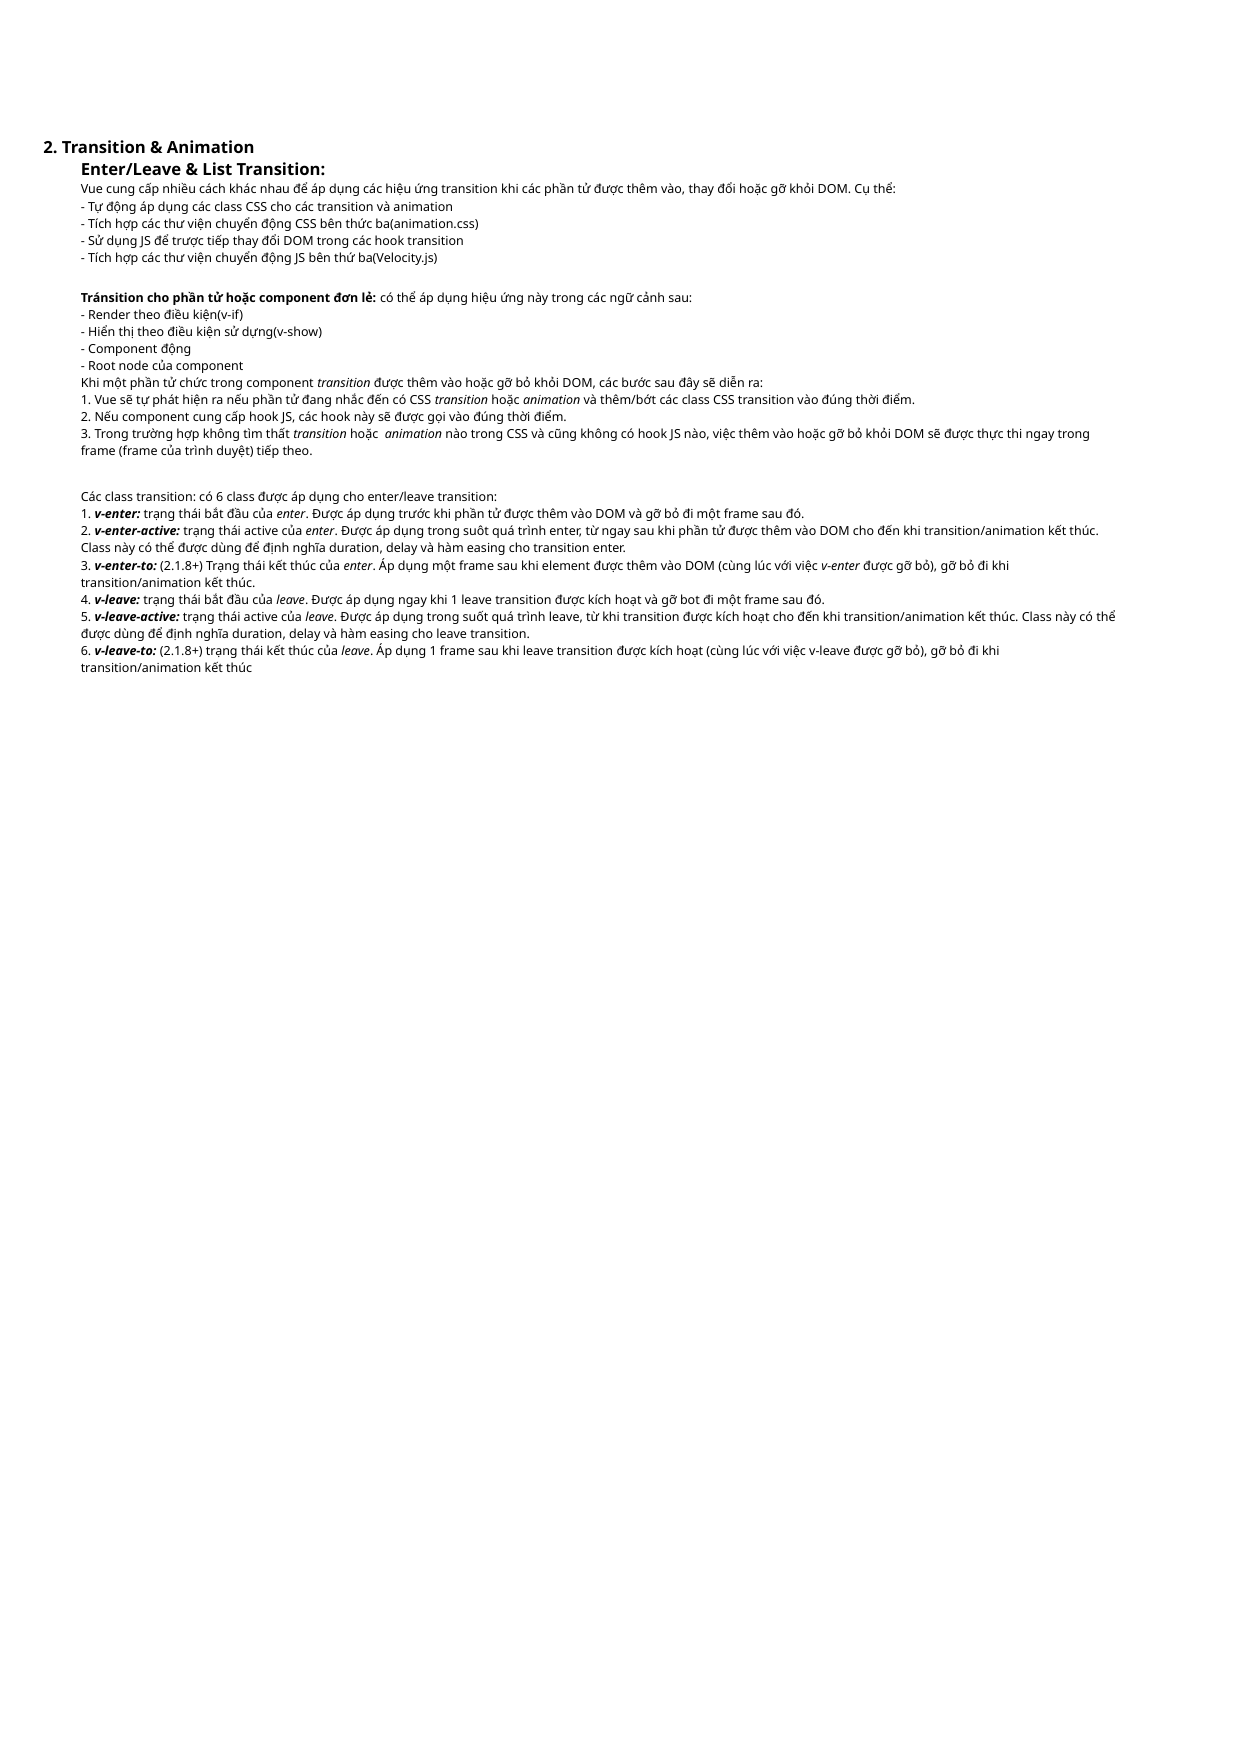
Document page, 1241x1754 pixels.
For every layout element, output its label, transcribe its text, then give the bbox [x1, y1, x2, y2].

text - Tự động áp dụng các class CSS cho các transition và animation [81, 198, 1122, 215]
text - Tích hợp các thư viện chuyển động JS bên thứ ba(Velocity.js) [81, 249, 1122, 266]
text 1. v-enter: trạng thái bắt đầu của enter. Được áp dụng trước khi phần tử được thêm vào DOM và gỡ bỏ đi một frame sau đó. [81, 505, 1122, 522]
text 2. Nếu component cung cấp hook JS, các hook này sẽ được gọi vào đúng thời điểm. [81, 408, 1122, 425]
text 6. v-leave-to: (2.1.8+) trạng thái kết thúc của leave. Áp dụng 1 frame sau khi leave transition được kích hoạt (cùng lúc với việc v-leave được gỡ bỏ), gỡ bỏ đi khi transition/animation kết thúc [81, 642, 1122, 676]
text - Component động [81, 340, 1122, 357]
text - Root node của component [81, 357, 1122, 374]
text - Sử dụng JS để trược tiếp thay đổi DOM trong các hook transition [81, 232, 1122, 249]
text 3. v-enter-to: (2.1.8+) Trạng thái kết thúc của enter. Áp dụng một frame sau khi element được thêm vào DOM (cùng lúc với việc v-enter được gỡ bỏ), gỡ bỏ đi khi transition/animation kết thúc. [81, 557, 1122, 591]
text - Render theo điều kiện(v-if) [81, 306, 1122, 323]
text Khi một phần tử chức trong component transition được thêm vào hoặc gỡ bỏ khỏi DOM, các bước sau đây sẽ diễn ra: [81, 374, 1122, 391]
text Các class transition: có 6 class được áp dụng cho enter/leave transition: [81, 488, 1122, 505]
text Enter/Leave & List Transition: [81, 158, 1122, 181]
text - Tích hợp các thư viện chuyển động CSS bên thức ba(animation.css) [81, 215, 1122, 232]
text 1. Vue sẽ tự phát hiện ra nếu phần tử đang nhắc đến có CSS transition hoặc animation và thêm/bớt các class CSS transition vào đúng thời điểm. [81, 391, 1122, 408]
text 3. Trong trường hợp không tìm thất transition hoặc animation nào trong CSS và cũng không có hook JS nào, việc thêm vào hoặc gỡ bỏ khỏi DOM sẽ được thực thi ngay trong frame (frame của trình duyệt) tiếp theo. [81, 425, 1122, 459]
text 2. Transition & Animation [43, 135, 1122, 158]
text Vue cung cấp nhiều cách khác nhau để áp dụng các hiệu ứng transition khi các phần tử được thêm vào, thay đổi hoặc gỡ khỏi DOM. Cụ thể: [81, 181, 1122, 198]
text - Hiển thị theo điều kiện sử dựng(v-show) [81, 323, 1122, 340]
text 2. v-enter-active: trạng thái active của enter. Được áp dụng trong suôt quá trình enter, từ ngay sau khi phần tử được thêm vào DOM cho đến khi transition/animation kết thúc. Class này có thể được dùng để định nghĩa duration, delay và hàm easing cho transition enter. [81, 522, 1122, 557]
text 4. v-leave: trạng thái bắt đầu của leave. Được áp dụng ngay khi 1 leave transition được kích hoạt và gỡ bot đi một frame sau đó. [81, 591, 1122, 608]
text Tránsition cho phần tử hoặc component đơn lẻ: có thể áp dụng hiệu ứng này trong các ngữ cảnh sau: [81, 289, 1122, 306]
text 5. v-leave-active: trạng thái active của leave. Được áp dụng trong suốt quá trình leave, từ khi transition được kích hoạt cho đến khi transition/animation kết thúc. Class này có thể được dùng để định nghĩa duration, delay và hàm easing cho leave transition. [81, 608, 1122, 642]
